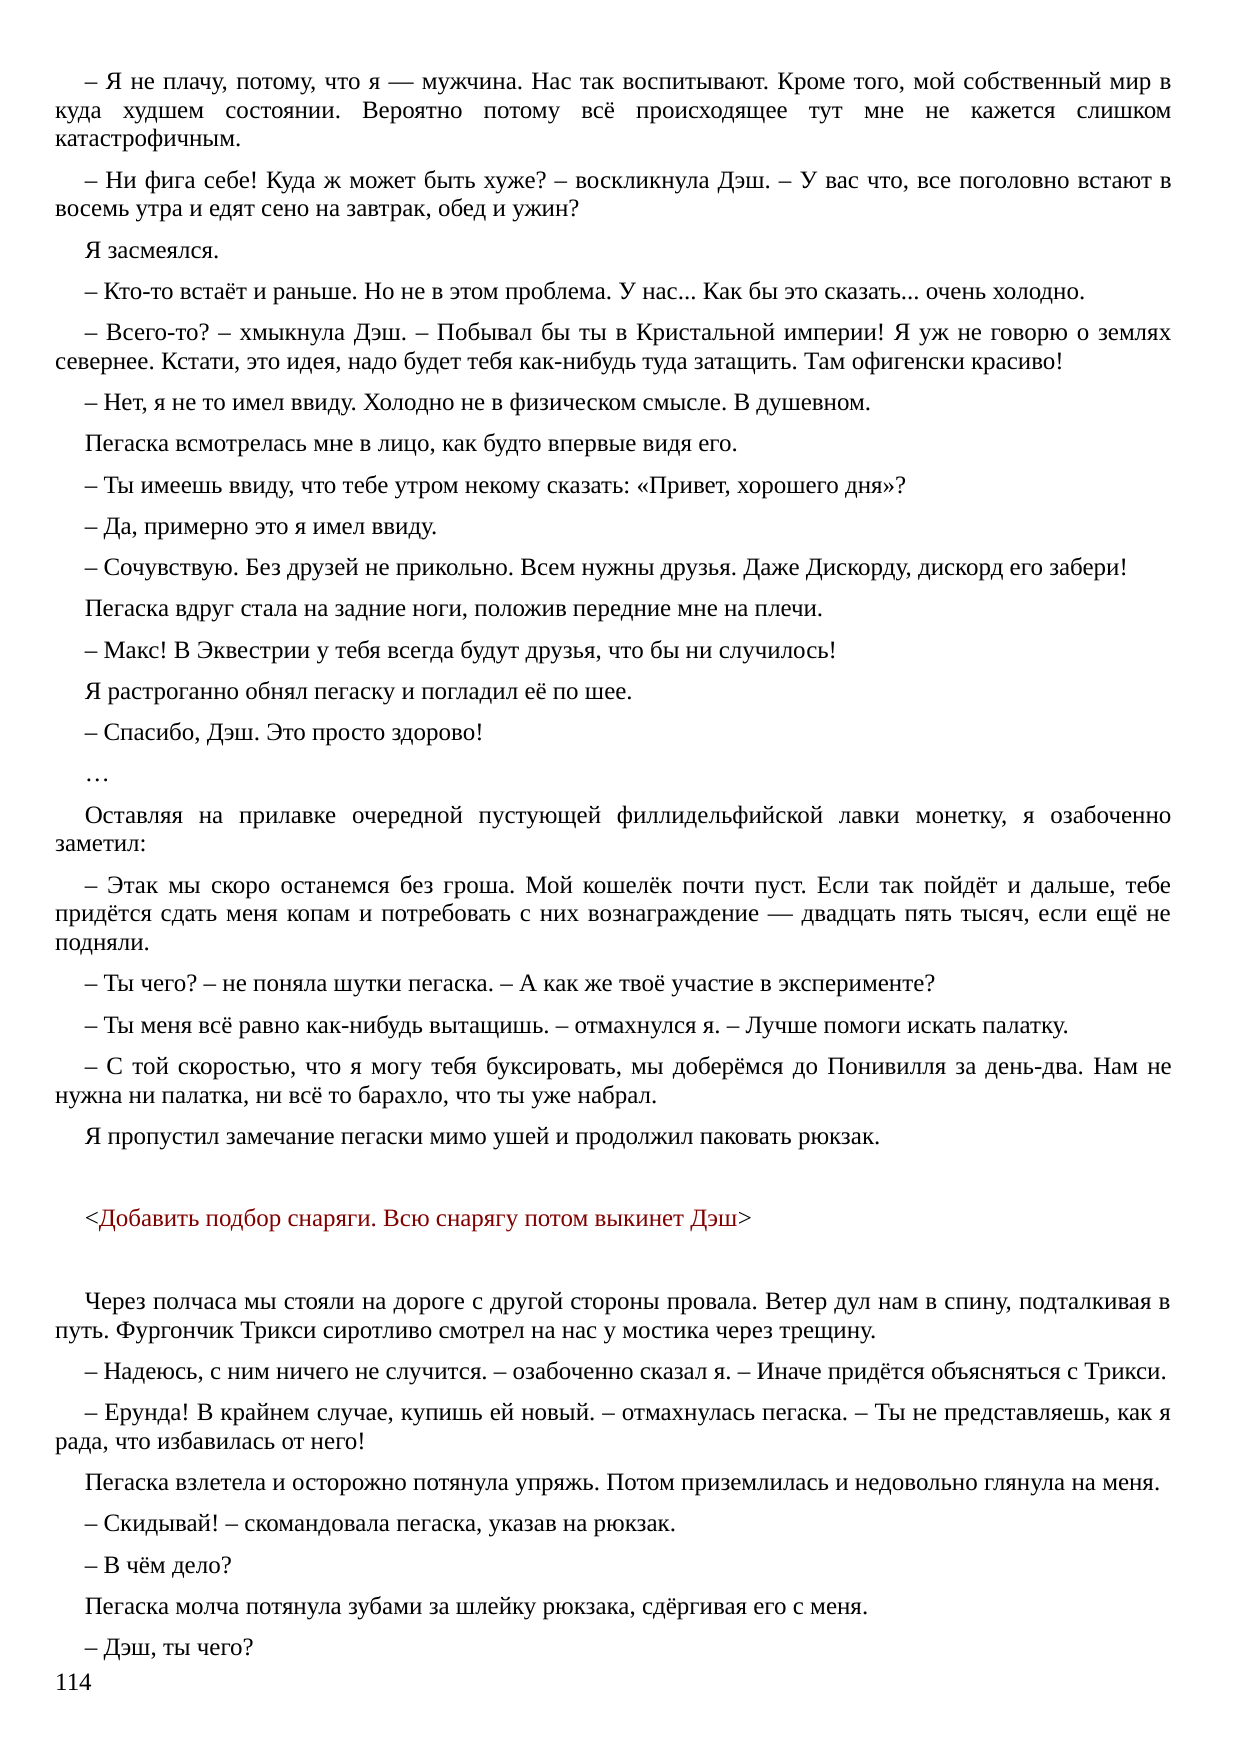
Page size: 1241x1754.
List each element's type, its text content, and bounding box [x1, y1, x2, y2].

text – В чём дело? [55, 1550, 1173, 1578]
text Я растроганно обнял пегаску и погладил её по шее. [55, 676, 1173, 705]
text – Нет, я не то имел ввиду. Холодно не в физическом смысле. В душевном. [55, 387, 1173, 416]
text – Да, примерно это я имел ввиду. [55, 511, 1173, 540]
text – Кто-то встаёт и раньше. Но не в этом проблема. У нас... Как бы это сказать... очень холодно. [55, 276, 1173, 305]
text – Ни фига себе! Куда ж может быть хуже? – воскликнула Дэш. – У вас что, все поголовно встают в восемь утра и едят сено на завтрак, обед и ужин? [55, 165, 1173, 222]
text … [55, 758, 1173, 787]
text Через полчаса мы стояли на дороге с другой стороны провала. Ветер дул нам в спину, подталкивая в путь. Фургончик Трикси сиротливо смотрел на нас у мостика через трещину. [55, 1286, 1173, 1343]
text Пегаска взлетела и осторожно потянула упряжь. Потом приземлилась и недовольно глянула на меня. [55, 1467, 1173, 1496]
text Пегаска всмотрелась мне в лицо, как будто впервые видя его. [55, 428, 1173, 457]
text – Ты имеешь ввиду, что тебе утром некому сказать: «Привет, хорошего дня»? [55, 470, 1173, 498]
text Я засмеялся. [55, 235, 1173, 263]
text – Всего-то? – хмыкнула Дэш. – Побывал бы ты в Кристальной империи! Я уж не говорю о землях севернее. Кстати, это идея, надо будет тебя как-нибудь туда затащить. Там офигенски красиво! [55, 317, 1173, 375]
text – Ты чего? – не поняла шутки пегаска. – А как же твоё участие в эксперименте? [55, 968, 1173, 997]
text – Макс! В Эквестрии у тебя всегда будут друзья, что бы ни случилось! [55, 635, 1173, 663]
text – Этак мы скоро останемся без гроша. Мой кошелёк почти пуст. Если так пойдёт и дальше, тебе придётся сдать меня копам и потребовать с них вознаграждение — двадцать пять тысяч, если ещё не подняли. [55, 870, 1173, 956]
text – Я не плачу, потому, что я — мужчина. Нас так воспитывают. Кроме того, мой собственный мир в куда худшем состоянии. Вероятно потому всё происходящее тут мне не кажется слишком катастрофичным. [55, 66, 1173, 152]
text Я пропустил замечание пегаски мимо ушей и продолжил паковать рюкзак. [55, 1121, 1173, 1150]
text – Надеюсь, с ним ничего не случится. – озабоченно сказал я. – Иначе придётся объясняться с Трикси. [55, 1356, 1173, 1385]
text – Спасибо, Дэш. Это просто здорово! [55, 717, 1173, 746]
text Пегаска молча потянула зубами за шлейку рюкзака, сдёргивая его с меня. [55, 1591, 1173, 1620]
text – Дэш, ты чего? [55, 1632, 1173, 1661]
text Пегаска вдруг стала на задние ноги, положив передние мне на плечи. [55, 593, 1173, 622]
text – Скидывай! – скомандовала пегаска, указав на рюкзак. [55, 1508, 1173, 1537]
text Оставляя на прилавке очередной пустующей филлидельфийской лавки монетку, я озабоченно заметил: [55, 800, 1173, 857]
text <Добавить подбор снаряги. Всю снарягу потом выкинет Дэш> [55, 1203, 1173, 1232]
text – Ерунда! В крайнем случае, купишь ей новый. – отмахнулась пегаска. – Ты не представляешь, как я рада, что избавилась от него! [55, 1397, 1173, 1455]
text – Ты меня всё равно как-нибудь вытащишь. – отмахнулся я. – Лучше помоги искать палатку. [55, 1010, 1173, 1038]
text – Сочувствую. Без друзей не прикольно. Всем нужны друзья. Даже Дискорду, дискорд его забери! [55, 552, 1173, 581]
text – С той скоростью, что я могу тебя буксировать, мы доберёмся до Понивилля за день-два. Нам не нужна ни палатка, ни всё то барахло, что ты уже набрал. [55, 1051, 1173, 1108]
